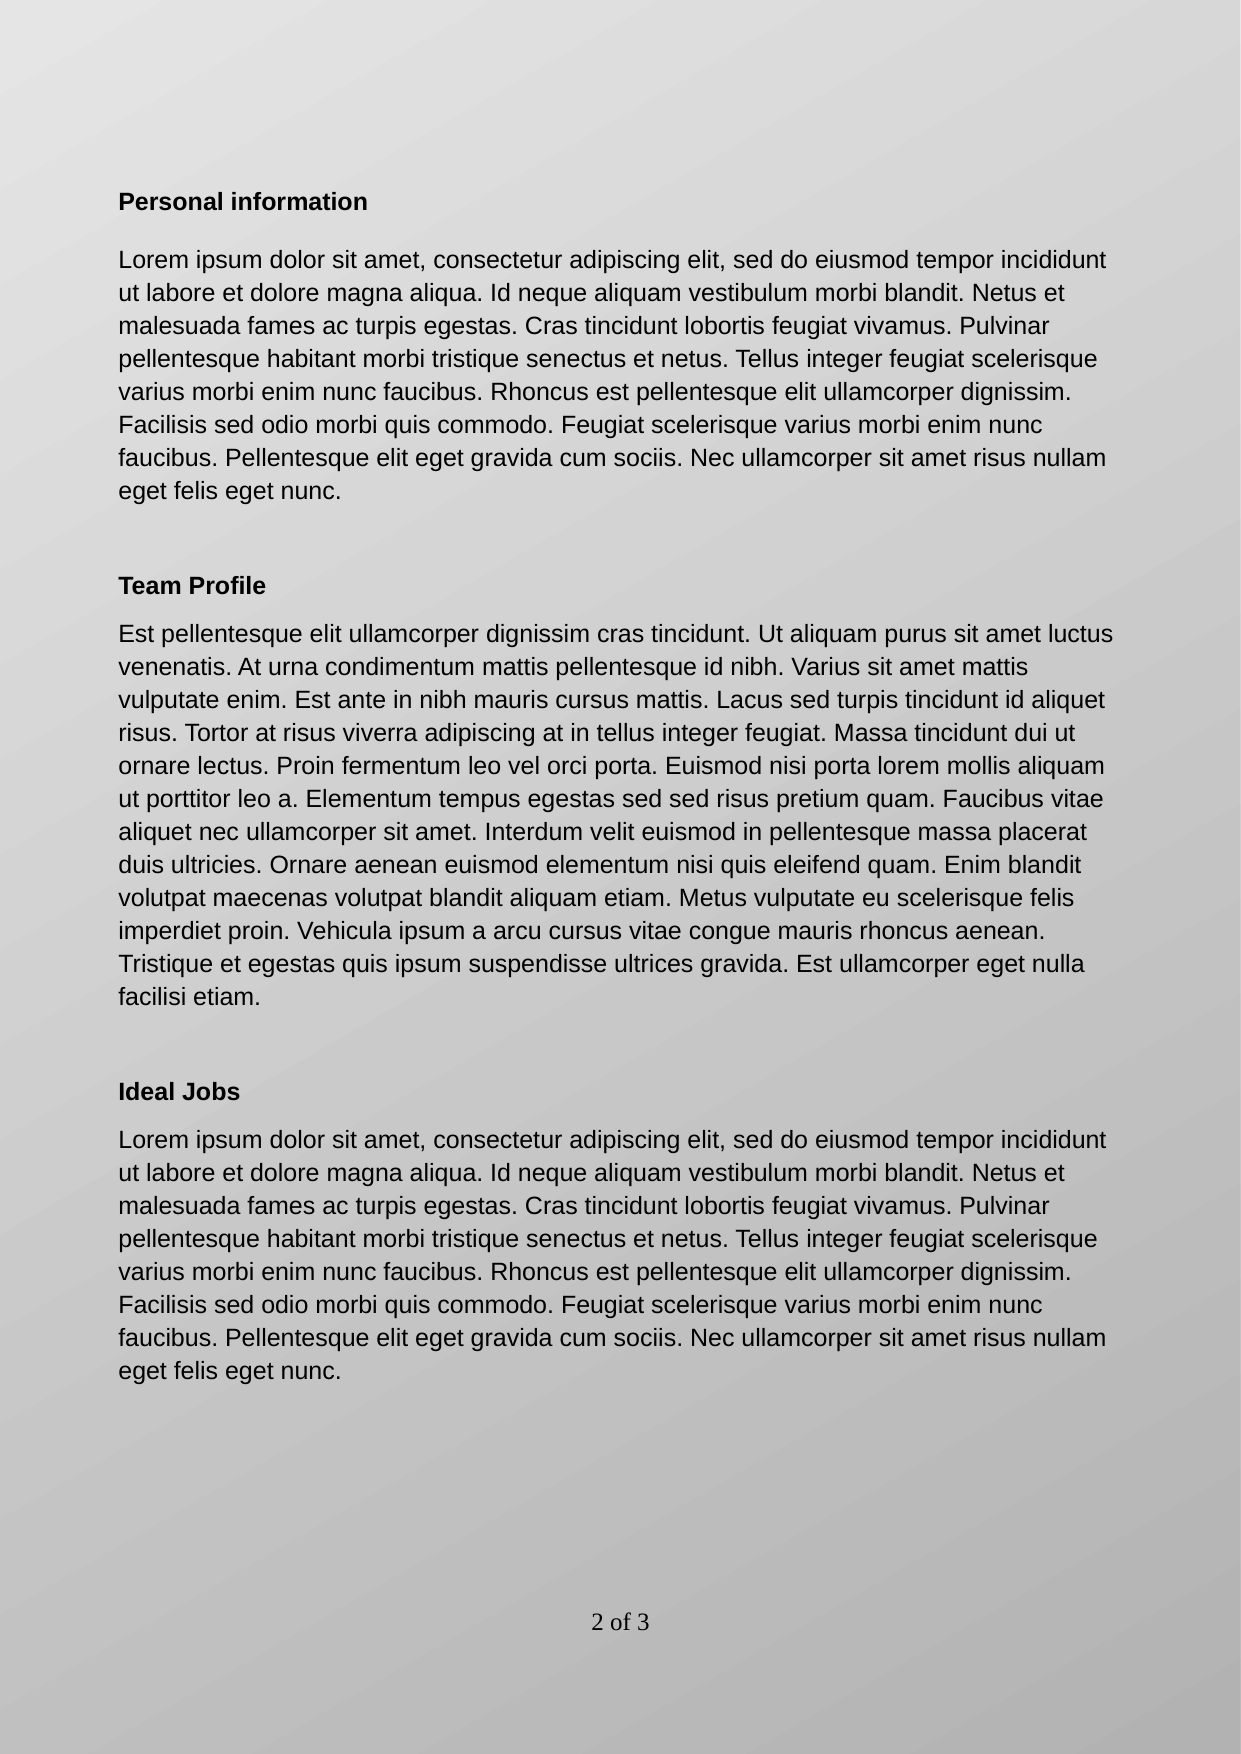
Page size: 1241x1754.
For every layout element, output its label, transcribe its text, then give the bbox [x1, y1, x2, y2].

text Lorem ipsum dolor sit amet, consectetur adipiscing elit, sed do eiusmod tempor incididunt ut labore et dolore magna aliqua. Id neque aliquam vestibulum morbi blandit. Netus et malesuada fames ac turpis egestas. Cras tincidunt lobortis feugiat vivamus. Pulvinar pellentesque habitant morbi tristique senectus et netus. Tellus integer feugiat scelerisque varius morbi enim nunc faucibus. Rhoncus est pellentesque elit ullamcorper dignissim. Facilisis sed odio morbi quis commodo. Feugiat scelerisque varius morbi enim nunc faucibus. Pellentesque elit eget gravida cum sociis. Nec ullamcorper sit amet risus nullam eget felis eget nunc. [118, 1125, 1122, 1385]
text Team Profile [118, 571, 1122, 600]
text Lorem ipsum dolor sit amet, consectetur adipiscing elit, sed do eiusmod tempor incididunt ut labore et dolore magna aliqua. Id neque aliquam vestibulum morbi blandit. Netus et malesuada fames ac turpis egestas. Cras tincidunt lobortis feugiat vivamus. Pulvinar pellentesque habitant morbi tristique senectus et netus. Tellus integer feugiat scelerisque varius morbi enim nunc faucibus. Rhoncus est pellentesque elit ullamcorper dignissim. Facilisis sed odio morbi quis commodo. Feugiat scelerisque varius morbi enim nunc faucibus. Pellentesque elit eget gravida cum sociis. Nec ullamcorper sit amet risus nullam eget felis eget nunc. [118, 245, 1122, 505]
text Est pellentesque elit ullamcorper dignissim cras tincidunt. Ut aliquam purus sit amet luctus venenatis. At urna condimentum mattis pellentesque id nibh. Varius sit amet mattis vulputate enim. Est ante in nibh mauris cursus mattis. Lacus sed turpis tincidunt id aliquet risus. Tortor at risus viverra adipiscing at in tellus integer feugiat. Massa tincidunt dui ut ornare lectus. Proin fermentum leo vel orci porta. Euismod nisi porta lorem mollis aliquam ut porttitor leo a. Elementum tempus egestas sed sed risus pretium quam. Faucibus vitae aliquet nec ullamcorper sit amet. Interdum velit euismod in pellentesque massa placerat duis ultricies. Ornare aenean euismod elementum nisi quis eleifend quam. Enim blandit volutpat maecenas volutpat blandit aliquam etiam. Metus vulputate eu scelerisque felis imperdiet proin. Vehicula ipsum a arcu cursus vitae congue mauris rhoncus aenean. Tristique et egestas quis ipsum suspendisse ultrices gravida. Est ullamcorper eget nulla facilisi etiam. [118, 619, 1122, 1011]
text Personal information [118, 187, 1122, 216]
text Ideal Jobs [118, 1077, 1122, 1106]
